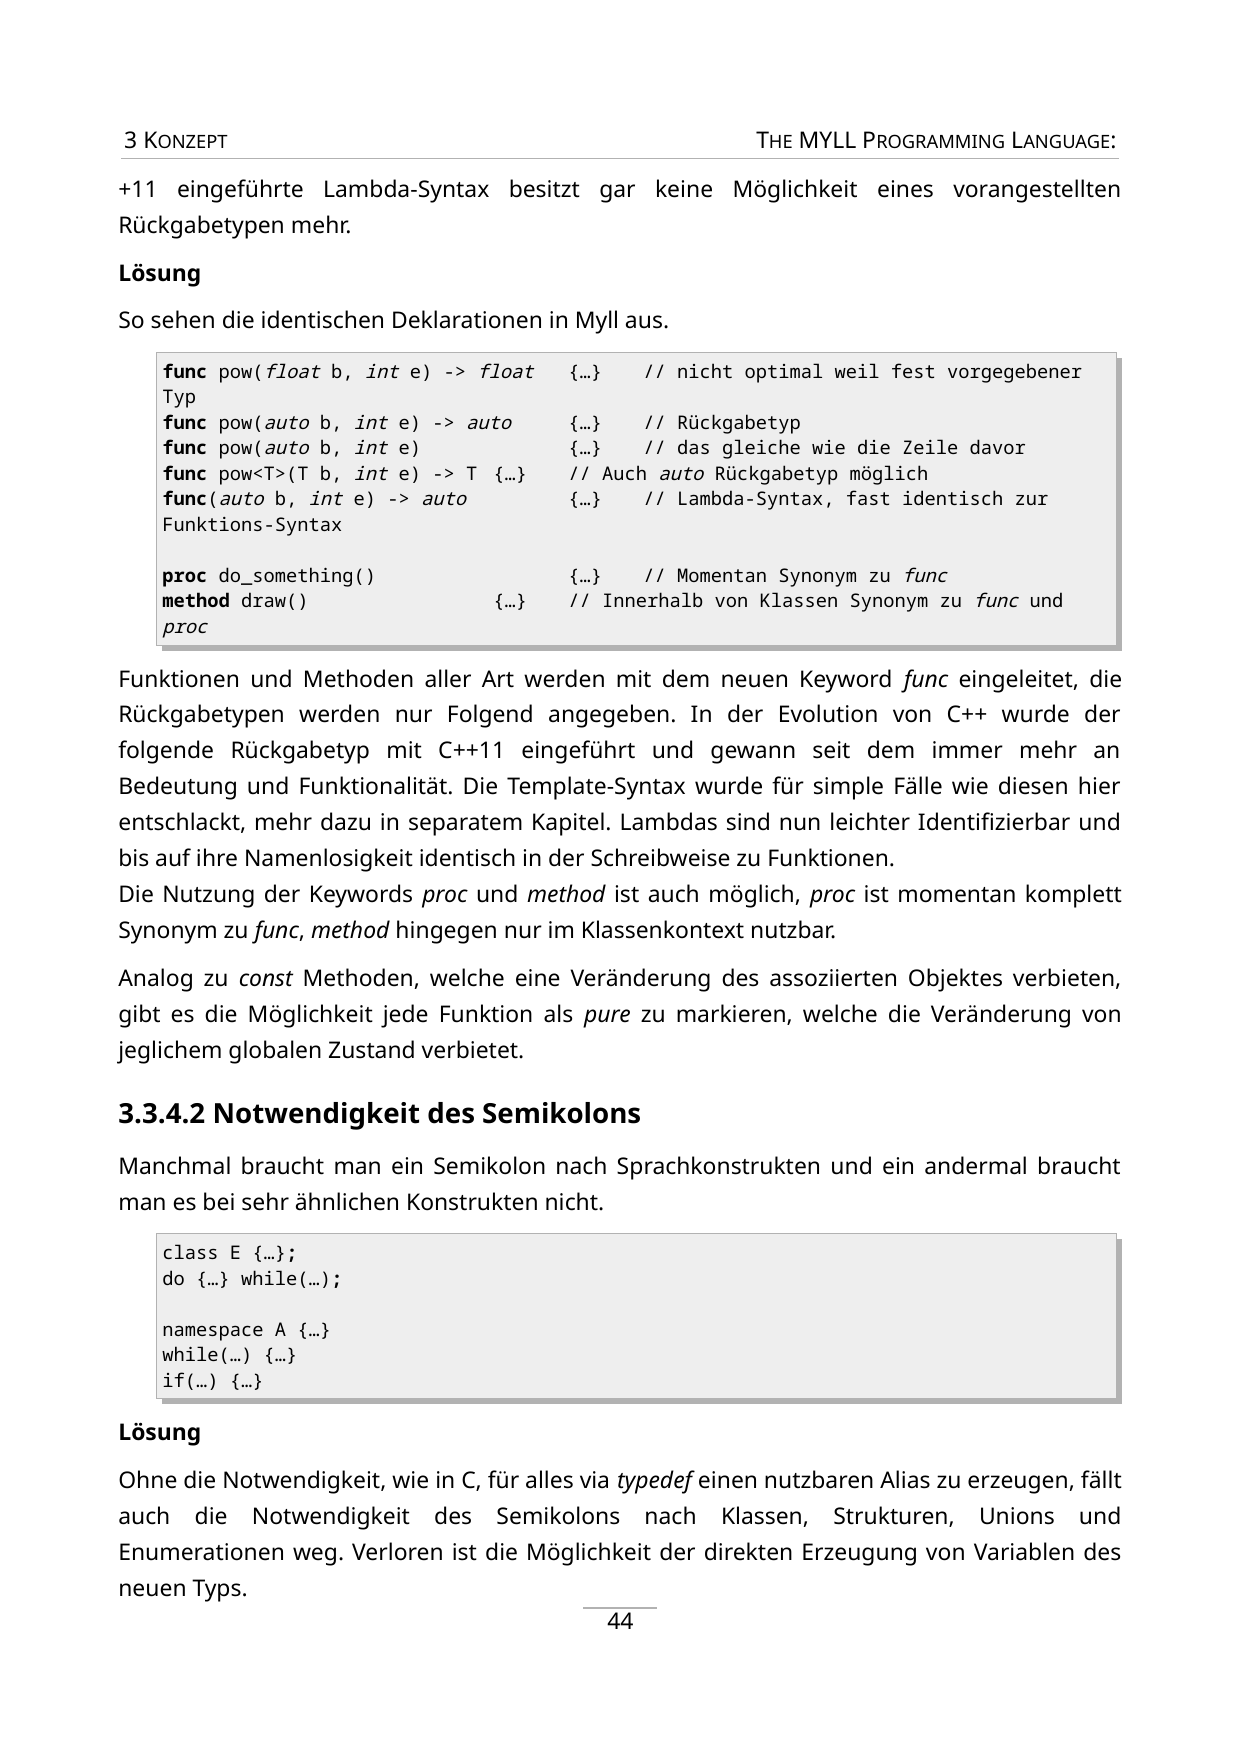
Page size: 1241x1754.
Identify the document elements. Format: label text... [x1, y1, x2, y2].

text class E {…}; do {…} while(…); namespace A {…} while(…) {…} if(…) {…} [157, 1234, 1116, 1398]
text +11 eingeführte Lambda-Syntax besitzt gar keine Möglichkeit eines vorangestellten Rückgabetypen mehr. [118, 173, 1122, 240]
text Lösung [118, 257, 1122, 288]
text So sehen die identischen Deklarationen in Myll aus. [118, 304, 1122, 336]
text Analog zu const Methoden, welche eine Veränderung des assoziierten Objektes verbieten, gibt es die Möglichkeit jede Funktion als pure zu markieren, welche die Veränderung von jeglichem globalen Zustand verbietet. [118, 962, 1122, 1065]
text func pow(float b, int e) -> float {…} // nicht optimal weil fest vorgegebener Typ func pow(auto b, int e) -> auto {…} // Rückgabetyp func pow(auto b, int e) {…} // das gleiche wie die Zeile davor func pow<T>(T b, int e) -> T {…} // Auch auto Rückgabetyp möglich func(auto b, int e) -> auto {…} // Lambda-Syntax, fast identisch zur Funktions-Syntax proc do_something() {…} // Momentan Synonym zu func method draw() {…} // Innerhalb von Klassen Synonym zu func und proc [157, 353, 1116, 645]
subtitle Notwendigkeit des Semikolons [118, 1094, 1122, 1132]
text Funktionen und Methoden aller Art werden mit dem neuen Keyword func eingeleitet, die Rückgabetypen werden nur Folgend angegeben. In der Evolution von C++ wurde der folgende Rückgabetyp mit C++11 eingeführt und gewann seit dem immer mehr an Bedeutung und Funktionalität. Die Template-Syntax wurde für simple Fälle wie diesen hier entschlackt, mehr dazu in separatem Kapitel. Lambdas sind nun leichter Identifizierbar und bis auf ihre Namenlosigkeit identisch in der Schreibweise zu Funktionen. [118, 662, 1122, 873]
text Lösung [118, 1416, 1122, 1447]
text Manchmal braucht man ein Semikolon nach Sprachkonstrukten und ein andermal braucht man es bei sehr ähnlichen Konstrukten nicht. [118, 1150, 1122, 1217]
text Ohne die Notwendigkeit, wie in C, für alles via typedef einen nutzbaren Alias zu erzeugen, fällt auch die Notwendigkeit des Semikolons nach Klassen, Strukturen, Unions und Enumerationen weg. Verloren ist die Möglichkeit der direkten Erzeugung von Variablen des neuen Typs. [118, 1464, 1122, 1603]
text Die Nutzung der Keywords proc und method ist auch möglich, proc ist momentan komplett Synonym zu func, method hingegen nur im Klassenkontext nutzbar. [118, 878, 1122, 945]
